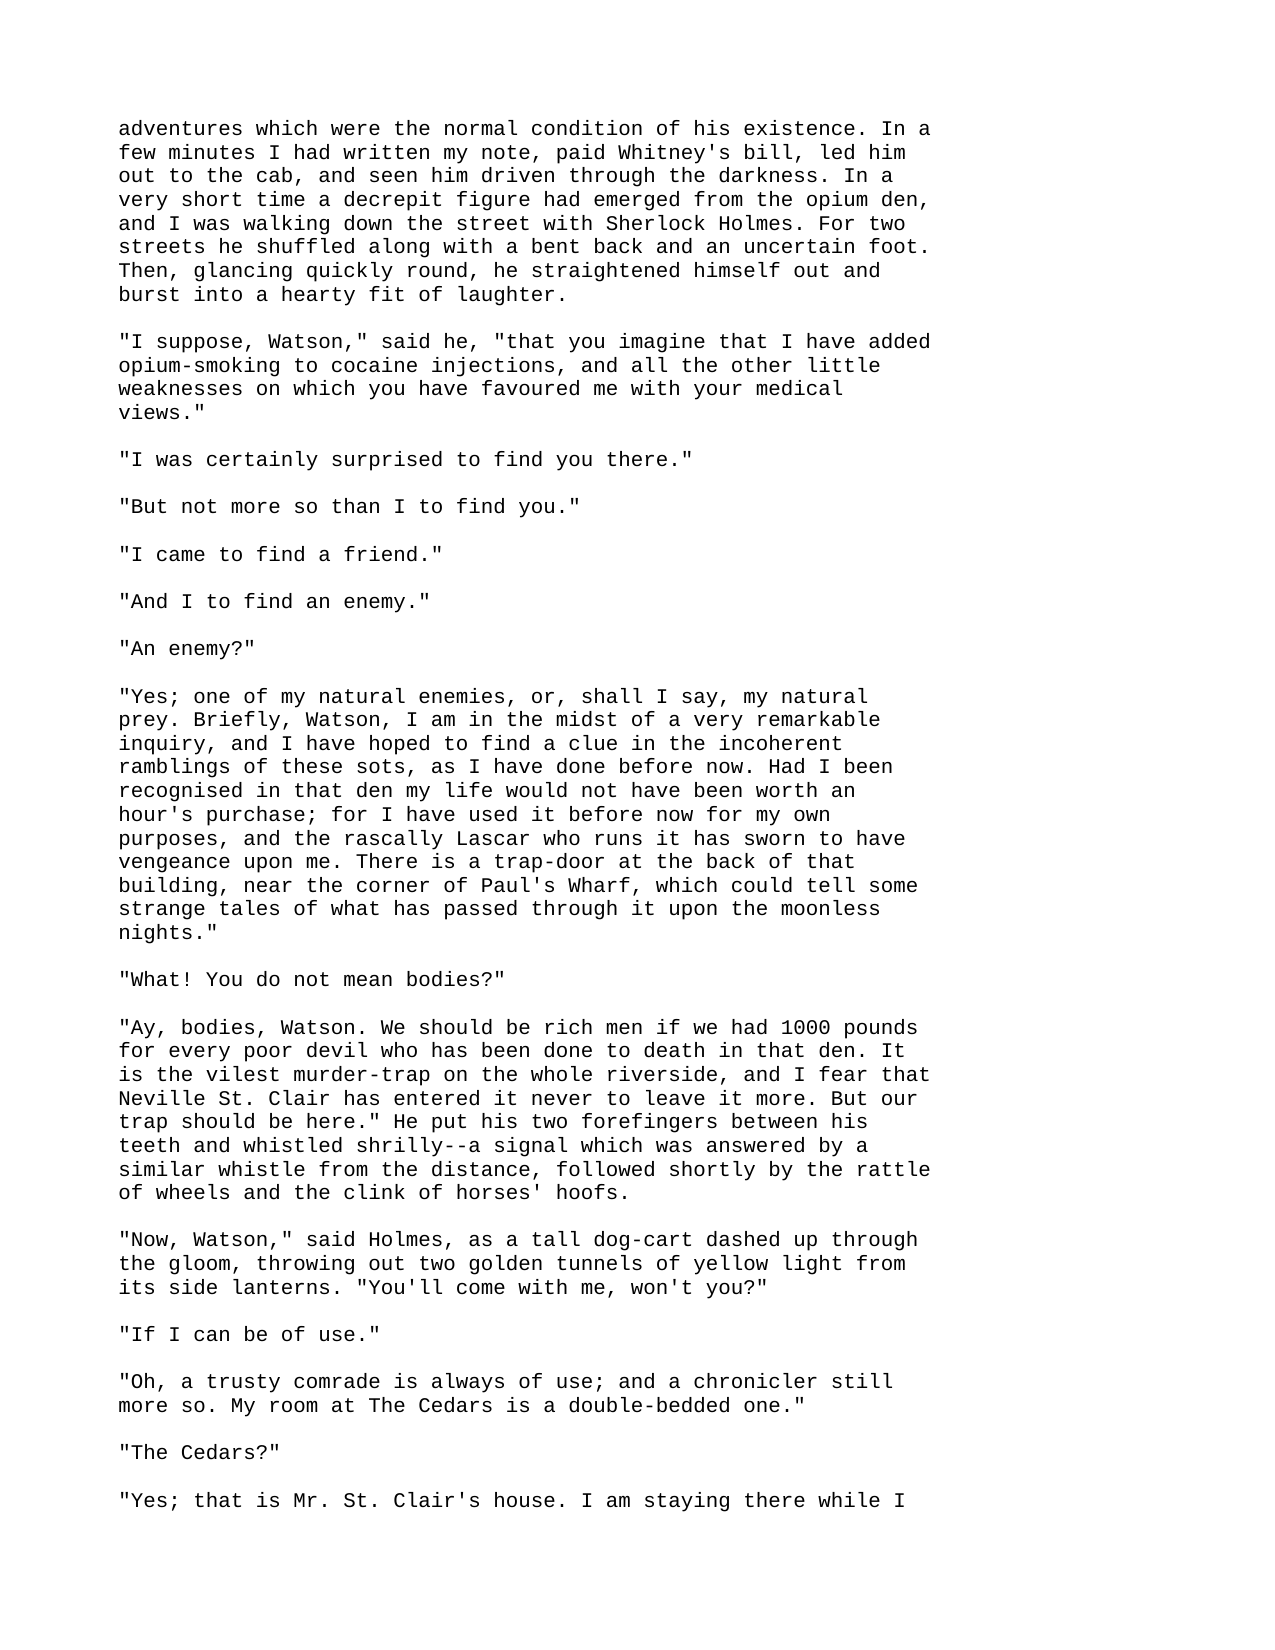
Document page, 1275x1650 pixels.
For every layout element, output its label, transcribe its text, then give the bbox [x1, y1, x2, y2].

text few minutes I had written my note, paid Whitney's bill, led him [118, 142, 1157, 165]
text "An enemy?" [118, 638, 1157, 662]
text "Yes; one of my natural enemies, or, shall I say, my natural [118, 686, 1157, 709]
text building, near the corner of Paul's Wharf, which could tell some [118, 875, 1157, 898]
text recognised in that den my life would not have been worth an [118, 780, 1157, 804]
text "What! You do not mean bodies?" [118, 969, 1157, 993]
text inquiry, and I have hoped to find a clue in the incoherent [118, 733, 1157, 757]
text Then, glancing quickly round, he straightened himself out and [118, 260, 1157, 284]
text prey. Briefly, Watson, I am in the midst of a very remarkable [118, 709, 1157, 733]
text similar whistle from the distance, followed shortly by the rattle [118, 1158, 1157, 1182]
text hour's purchase; for I have used it before now for my own [118, 804, 1157, 827]
text and I was walking down the street with Sherlock Holmes. For two [118, 213, 1157, 236]
text weaknesses on which you have favoured me with your medical [118, 378, 1157, 402]
text "The Cedars?" [118, 1442, 1157, 1466]
text very short time a decrepit figure had emerged from the opium den, [118, 189, 1157, 213]
text "Yes; that is Mr. St. Clair's house. I am staying there while I [118, 1489, 1157, 1513]
text ramblings of these sots, as I have done before now. Had I been [118, 757, 1157, 780]
text its side lanterns. "You'll come with me, won't you?" [118, 1277, 1157, 1300]
text out to the cab, and seen him driven through the darkness. In a [118, 165, 1157, 189]
text purposes, and the rascally Lascar who runs it has sworn to have [118, 827, 1157, 851]
text the gloom, throwing out two golden tunnels of yellow light from [118, 1253, 1157, 1277]
text burst into a hearty fit of laughter. [118, 284, 1157, 307]
text "I came to find a friend." [118, 544, 1157, 567]
text views." [118, 402, 1157, 426]
text opium-smoking to cocaine injections, and all the other little [118, 354, 1157, 378]
text "Oh, a trusty comrade is always of use; and a chronicler still [118, 1371, 1157, 1395]
text nights." [118, 922, 1157, 946]
text trap should be here." He put his two forefingers between his [118, 1111, 1157, 1135]
text strange tales of what has passed through it upon the moonless [118, 898, 1157, 922]
text "Now, Watson," said Holmes, as a tall dog-cart dashed up through [118, 1229, 1157, 1253]
text "If I can be of use." [118, 1324, 1157, 1348]
text vengeance upon me. There is a trap-door at the back of that [118, 851, 1157, 875]
text more so. My room at The Cedars is a double-bedded one." [118, 1395, 1157, 1419]
text "But not more so than I to find you." [118, 496, 1157, 520]
text "And I to find an enemy." [118, 591, 1157, 615]
text streets he shuffled along with a bent back and an uncertain foot. [118, 236, 1157, 260]
text "Ay, bodies, Watson. We should be rich men if we had 1000 pounds [118, 1017, 1157, 1040]
text adventures which were the normal condition of his existence. In a [118, 118, 1157, 142]
text teeth and whistled shrilly--a signal which was answered by a [118, 1135, 1157, 1158]
text for every poor devil who has been done to death in that den. It [118, 1040, 1157, 1064]
text Neville St. Clair has entered it never to leave it more. But our [118, 1088, 1157, 1111]
text "I was certainly surprised to find you there." [118, 449, 1157, 473]
text is the vilest murder-trap on the whole riverside, and I fear that [118, 1064, 1157, 1088]
text "I suppose, Watson," said he, "that you imagine that I have added [118, 331, 1157, 354]
text of wheels and the clink of horses' hoofs. [118, 1182, 1157, 1206]
